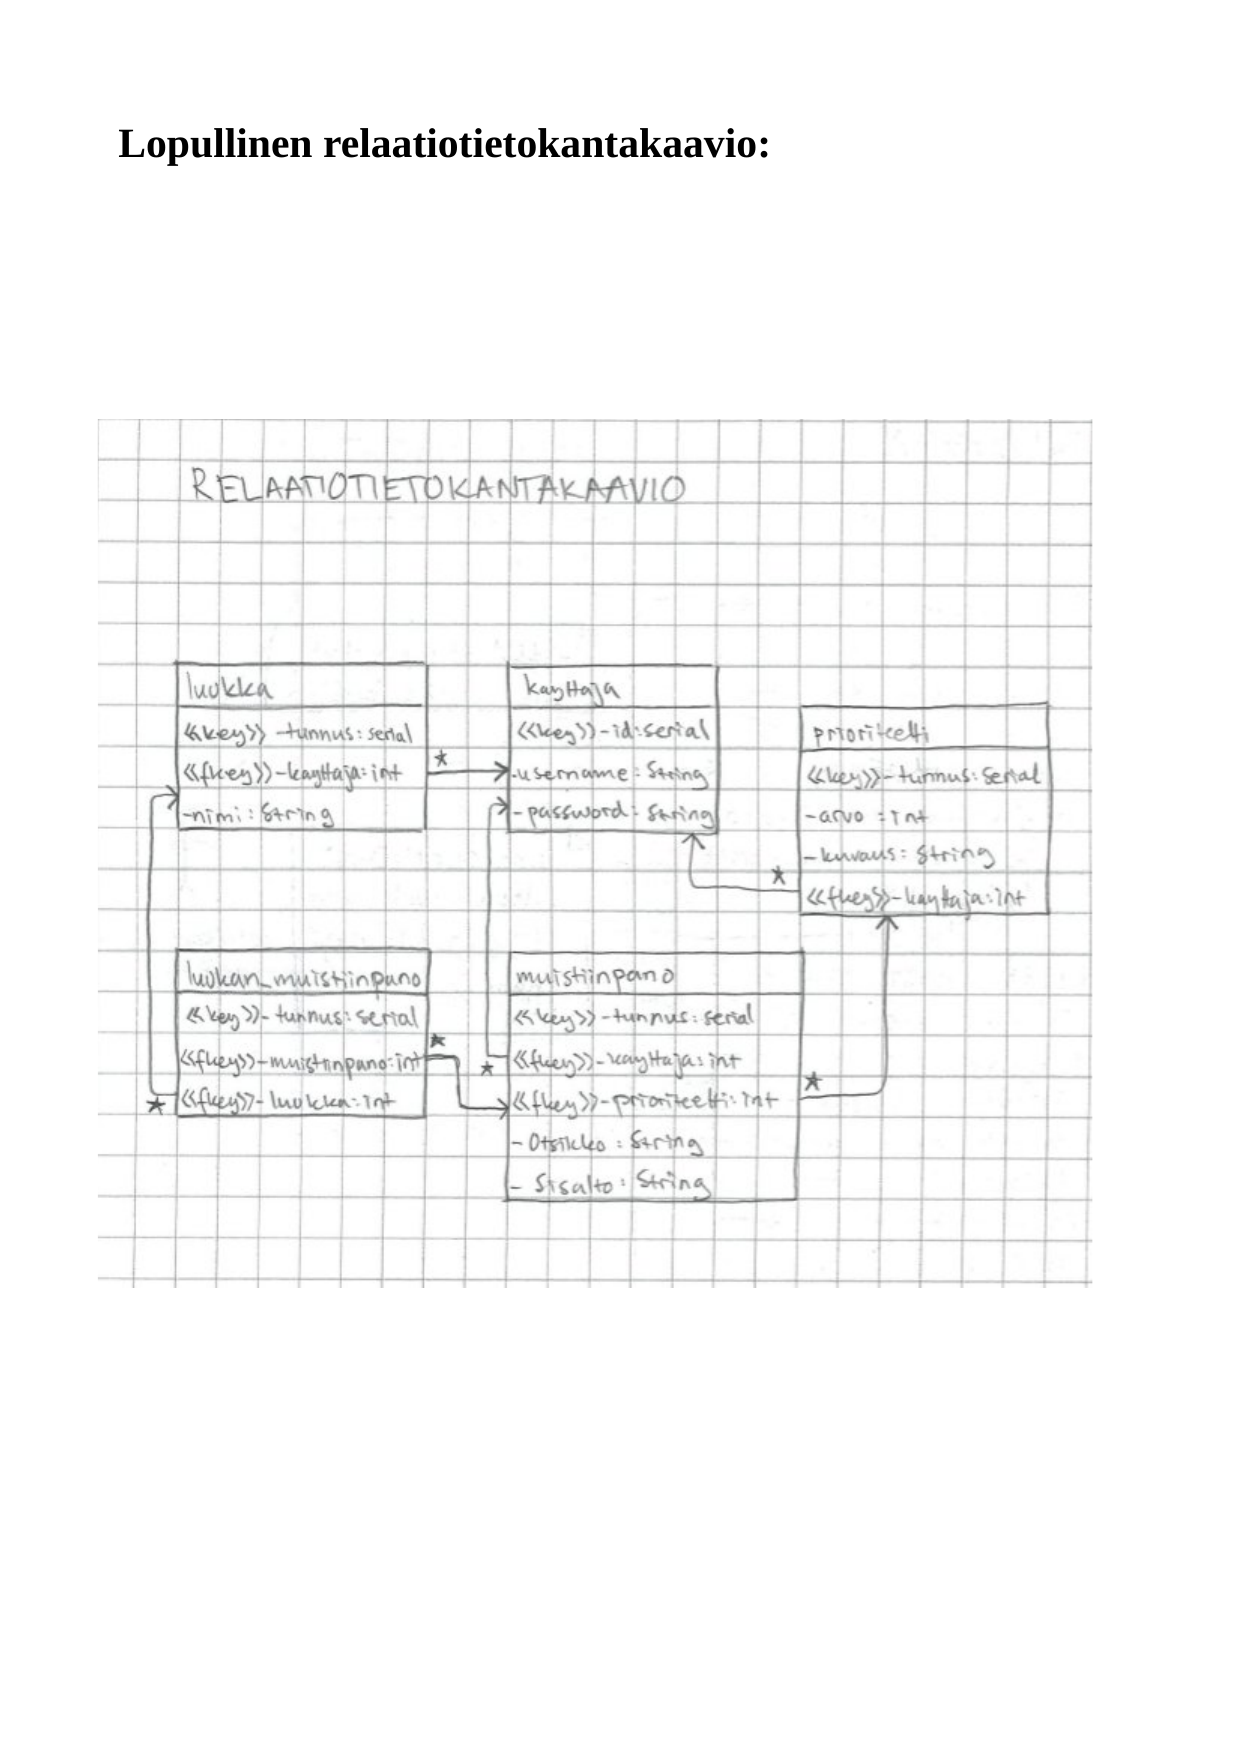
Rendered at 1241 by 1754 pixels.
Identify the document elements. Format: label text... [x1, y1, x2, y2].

text Lopullinen relaatiotietokantakaavio: [118, 118, 1122, 166]
picture [97, 419, 1093, 1288]
